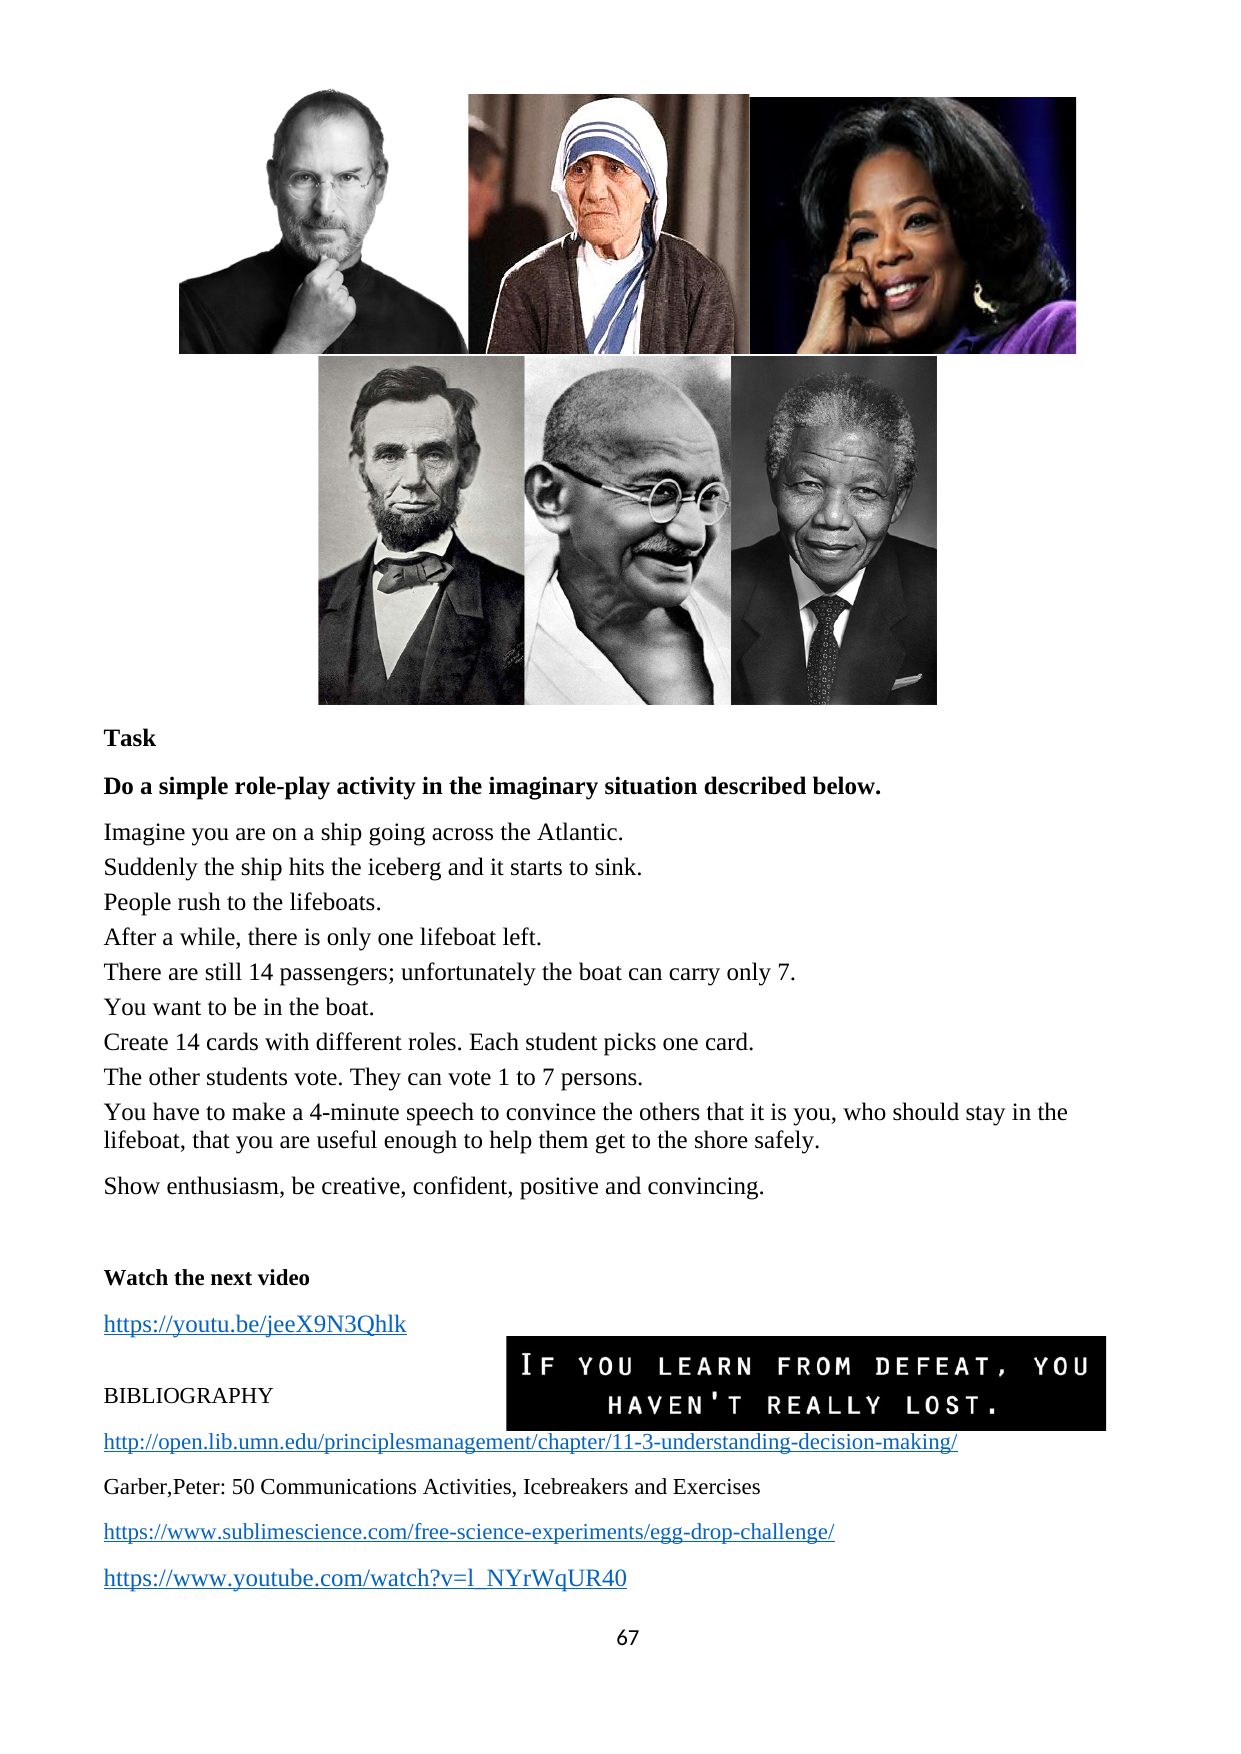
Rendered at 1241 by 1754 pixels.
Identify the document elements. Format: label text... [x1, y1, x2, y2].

text After a while, there is only one lifeboat left. [103, 922, 1152, 950]
text You have to make a 4-minute speech to convince the others that it is you, who should stay in the lifeboat, that you are useful enough to help them get to the shore safely. [103, 1097, 1152, 1154]
text https://www.sublimescience.com/free-science-experiments/egg-drop-challenge/ [103, 1518, 1152, 1544]
text Suddenly the ship hits the iceberg and it starts to sink. [103, 852, 1152, 880]
text People rush to the lifeboats. [103, 887, 1152, 915]
text There are still 14 passengers; unfortunately the boat can carry only 7. [103, 957, 1152, 985]
text Do a simple role-play activity in the imaginary situation described below. [103, 771, 1152, 800]
text https://youtu.be/jeeX9N3Qhlk [103, 1309, 1152, 1337]
picture [506, 1336, 1107, 1431]
text Imagine you are on a ship going across the Atlantic. [103, 817, 1152, 845]
text https://www.youtube.com/watch?v=l_NYrWqUR40 [103, 1563, 1152, 1592]
text http://open.lib.umn.edu/principlesmanagement/chapter/11-3-understanding-decision-making/ [103, 1428, 1152, 1454]
text [1107, 1383, 1152, 1409]
text Task [103, 723, 1152, 752]
text Show enthusiasm, be creative, confident, positive and convincing. [103, 1171, 1152, 1199]
picture [179, 88, 1077, 354]
text BIBLIOGRAPHY [103, 1383, 506, 1409]
text Garber,Peter: 50 Communications Activities, Icebreakers and Exercises [103, 1473, 1152, 1499]
text Create 14 cards with different roles. Each student picks one card. [103, 1027, 1152, 1055]
picture [318, 356, 937, 705]
text The other students vote. They can vote 1 to 7 persons. [103, 1062, 1152, 1090]
text Watch the next video [103, 1264, 1152, 1290]
text You want to be in the boat. [103, 992, 1152, 1020]
